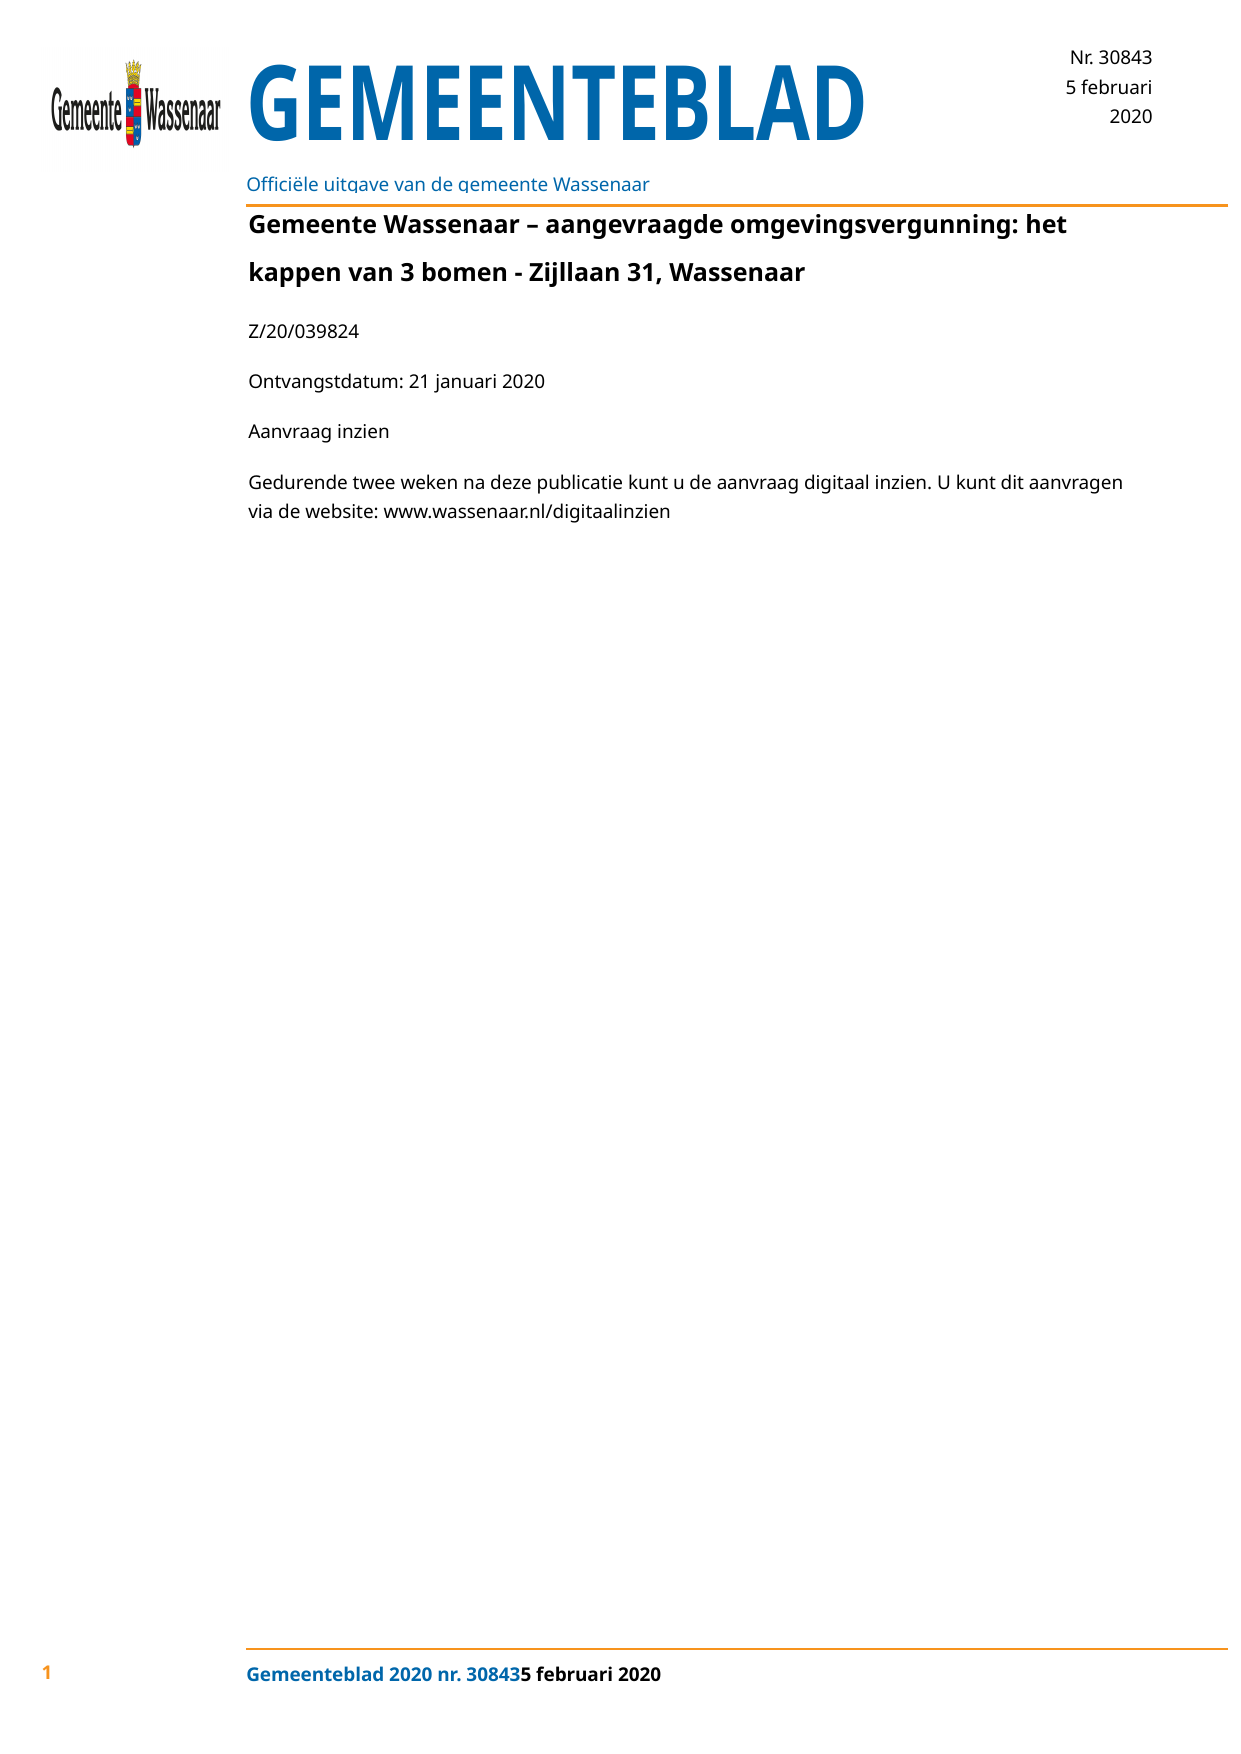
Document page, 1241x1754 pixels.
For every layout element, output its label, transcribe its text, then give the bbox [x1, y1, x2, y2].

text Ontvangstdatum: 21 januari 2020 [248, 368, 1152, 394]
text Aanvraag inzien [248, 419, 1152, 444]
picture [41, 47, 231, 172]
text Gedurende twee weken na deze publicatie kunt u de aanvraag digitaal inzien. U kunt dit aanvragen via de website: www.wassenaar.nl/digitaalinzien [248, 469, 1152, 524]
text Gemeente Wassenaar – aangevraagde omgevingsvergunning: het kappen van 3 bomen - Zijllaan 31, Wassenaar [248, 207, 1152, 288]
text Z/20/039824 [248, 318, 1152, 344]
